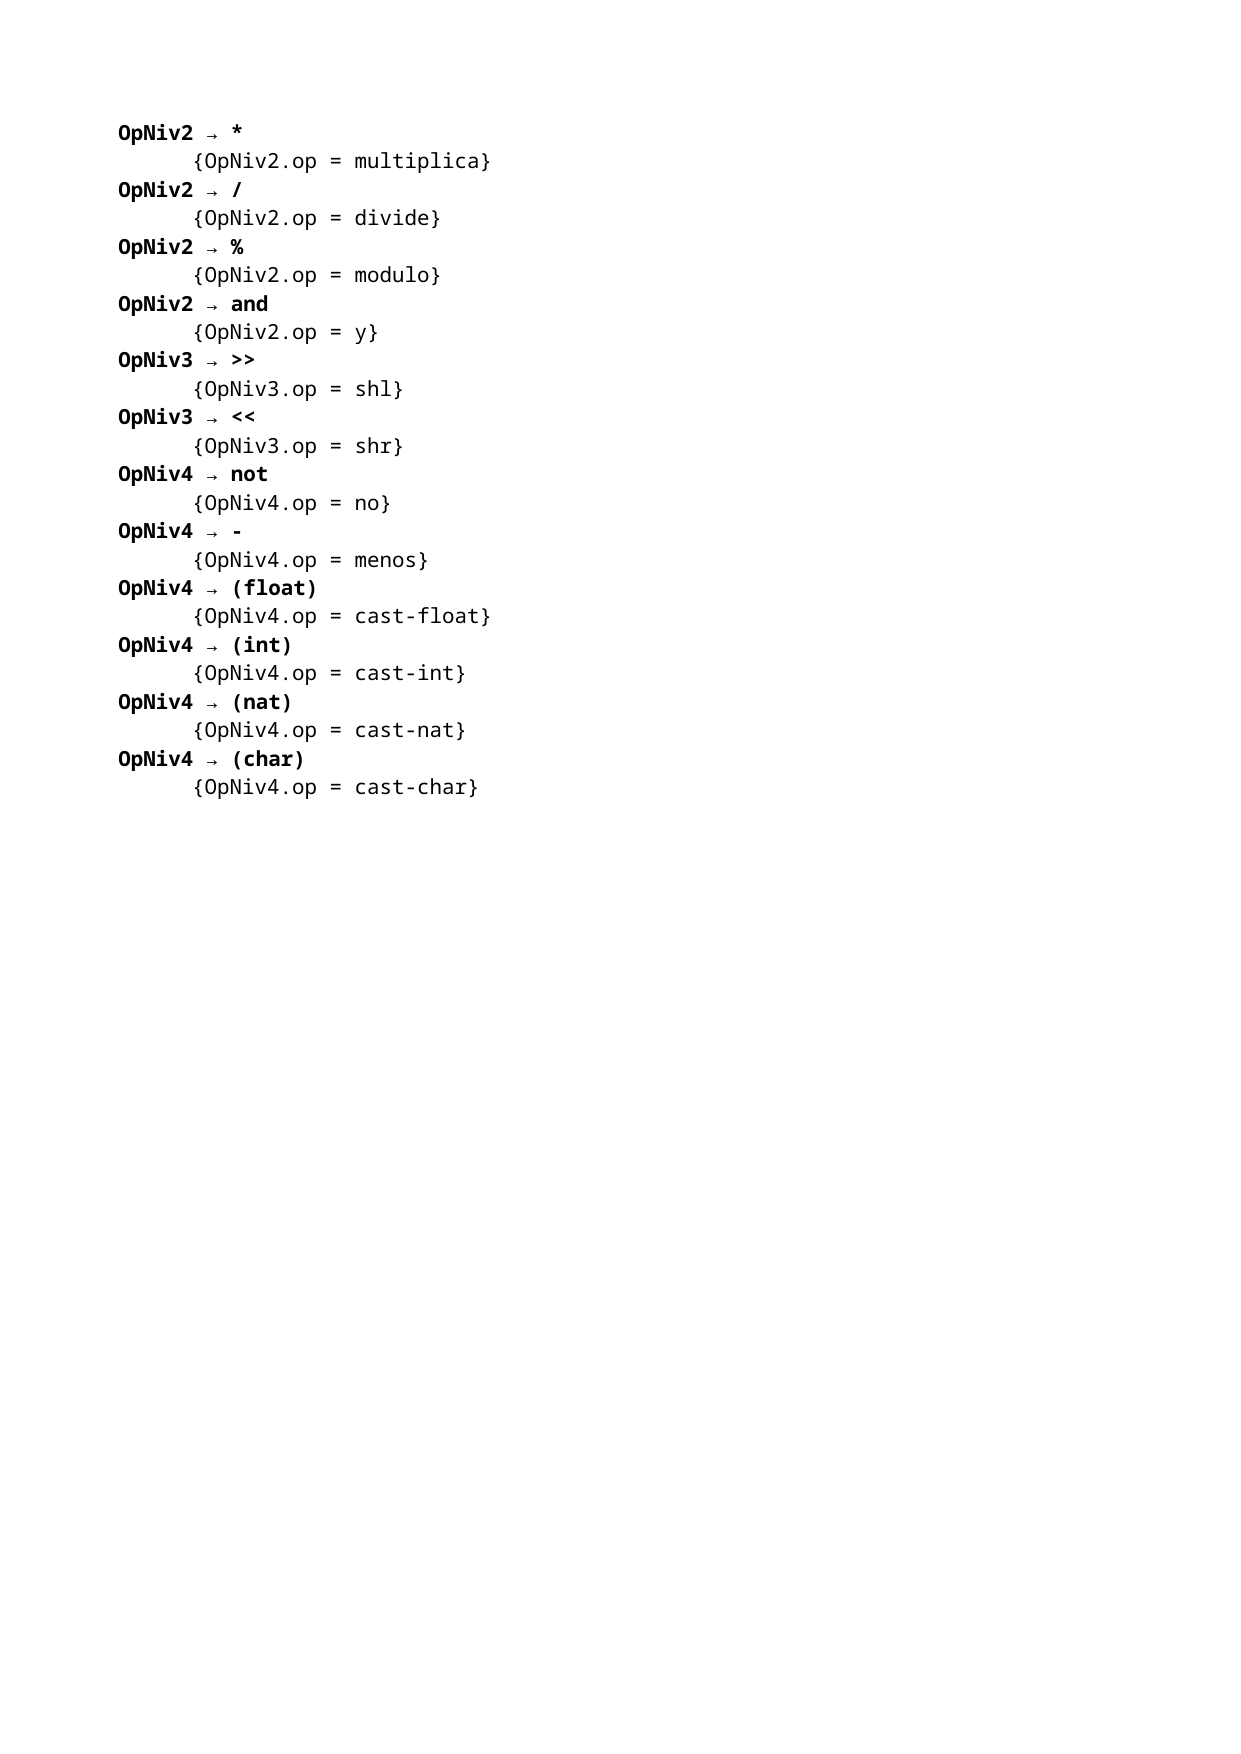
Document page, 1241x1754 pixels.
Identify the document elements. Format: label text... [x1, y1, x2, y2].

text OpNiv2 → % [118, 232, 1122, 260]
text OpNiv2 → * [118, 118, 1122, 147]
text {OpNiv4.op = no} [118, 488, 1122, 516]
text OpNiv4 → (float) [118, 573, 1122, 602]
text {OpNiv4.op = menos} [118, 545, 1122, 573]
text OpNiv4 → not [118, 459, 1122, 488]
text {OpNiv3.op = shl} [118, 374, 1122, 402]
text OpNiv4 → (char) [118, 744, 1122, 772]
text {OpNiv4.op = cast-float} [118, 602, 1122, 630]
text OpNiv3 → << [118, 402, 1122, 431]
text {OpNiv2.op = multiplica} [118, 147, 1122, 175]
text {OpNiv4.op = cast-nat} [118, 715, 1122, 744]
text {OpNiv2.op = modulo} [118, 260, 1122, 289]
text OpNiv2 → / [118, 175, 1122, 203]
text OpNiv2 → and [118, 289, 1122, 317]
text {OpNiv4.op = cast-int} [118, 658, 1122, 687]
text OpNiv4 → (nat) [118, 687, 1122, 715]
text {OpNiv3.op = shr} [118, 431, 1122, 459]
text OpNiv3 → >> [118, 346, 1122, 374]
text OpNiv4 → (int) [118, 630, 1122, 658]
text OpNiv4 → - [118, 516, 1122, 545]
text {OpNiv4.op = cast-char} [118, 772, 1122, 801]
text {OpNiv2.op = y} [118, 317, 1122, 346]
text {OpNiv2.op = divide} [118, 203, 1122, 232]
